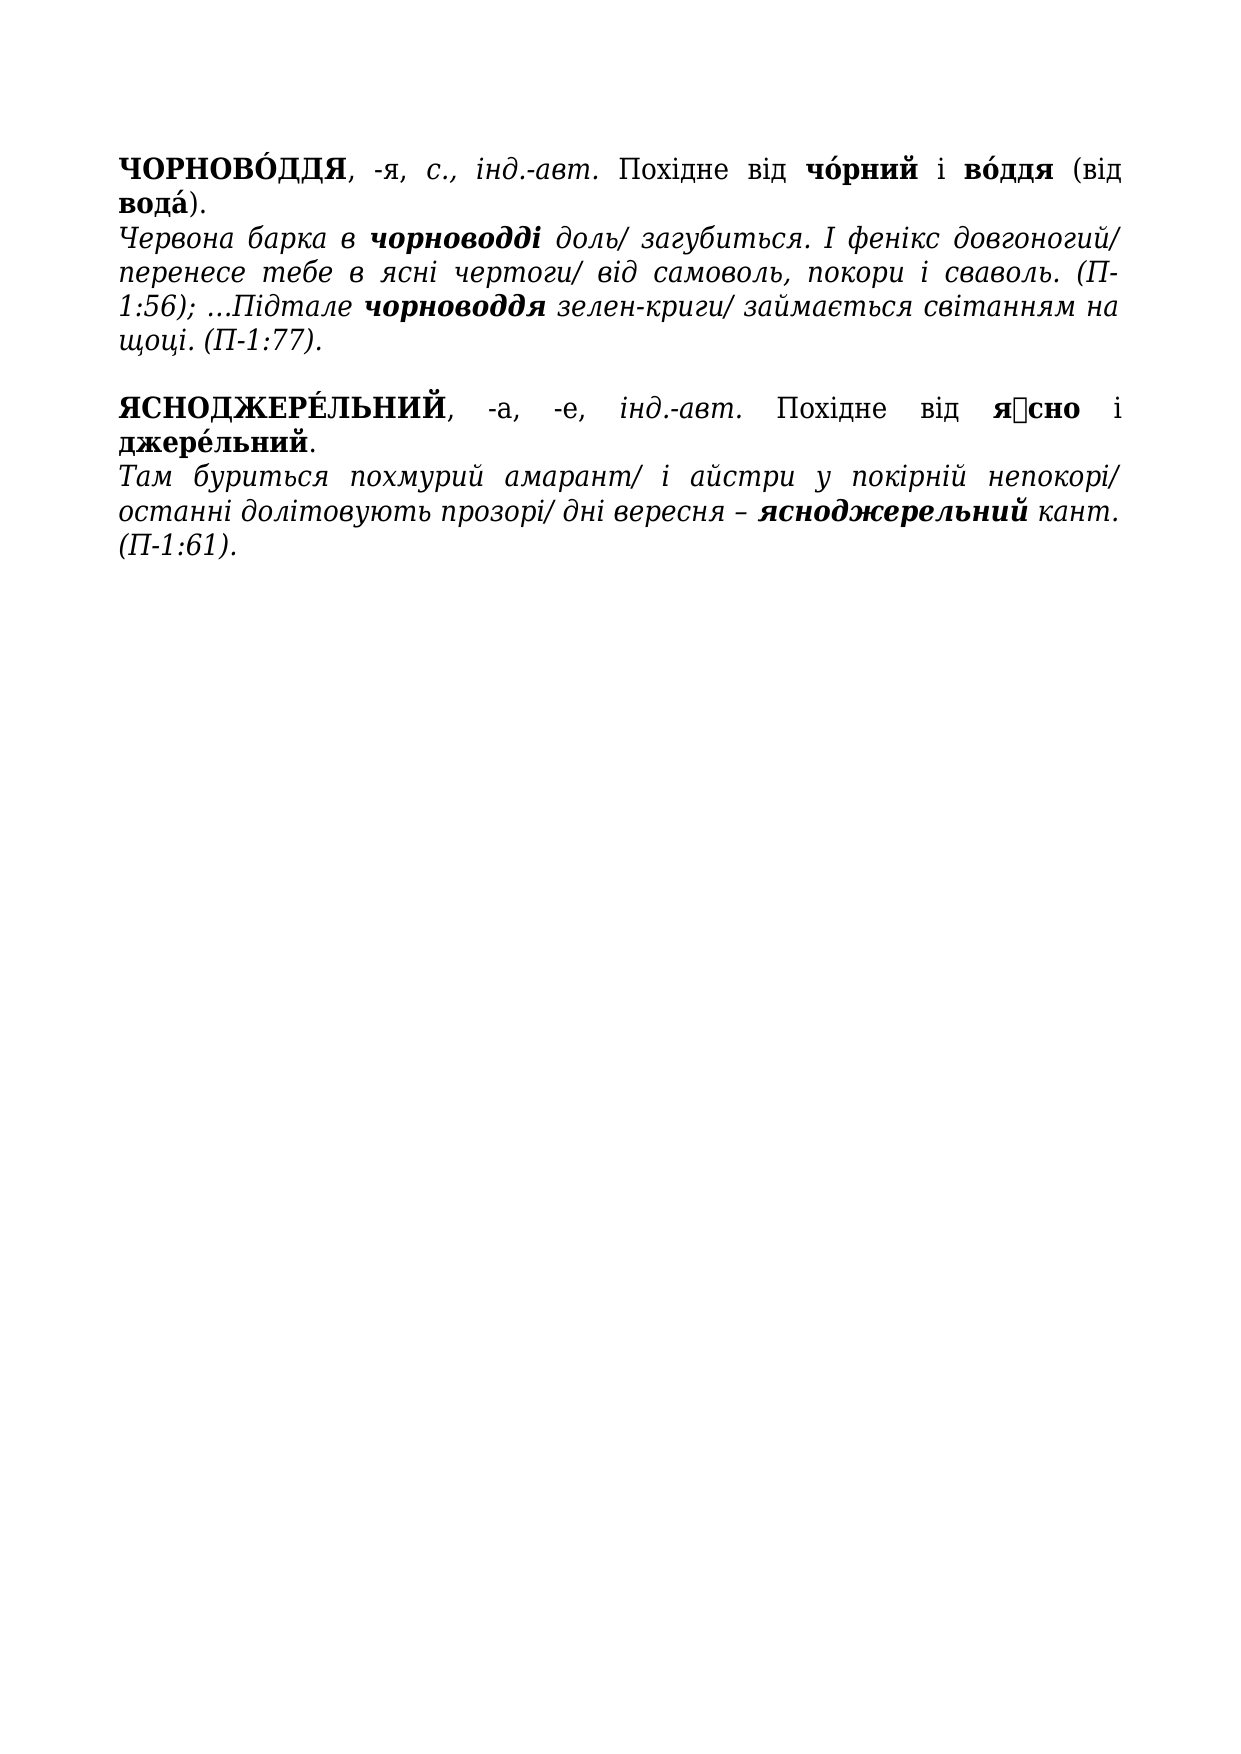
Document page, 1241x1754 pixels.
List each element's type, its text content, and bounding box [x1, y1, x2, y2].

text Червона барка в чорноводді доль/ загубиться. І фенікс довгоногий/ перенесе тебе в ясні чертоги/ від самоволь, покори і сваволь. (П-1:56); …Підтале чорноводдя зелен-криги/ займається світанням на щоці. (П-1:77). [118, 221, 1122, 357]
text Ясноджерéльний, -а, -е, інд.-авт. Похідне від ясно і джерéльний. [118, 391, 1122, 459]
text Чорновóддя, -я, с., інд.-авт. Похідне від чóрний і вóддя (від водá). [118, 152, 1122, 221]
text Там буриться похмурий амарант/ і айстри у покірній непокорі/ останні долітовують прозорі/ дні вересня – ясноджерельний кант. (П-1:61). [118, 459, 1122, 562]
